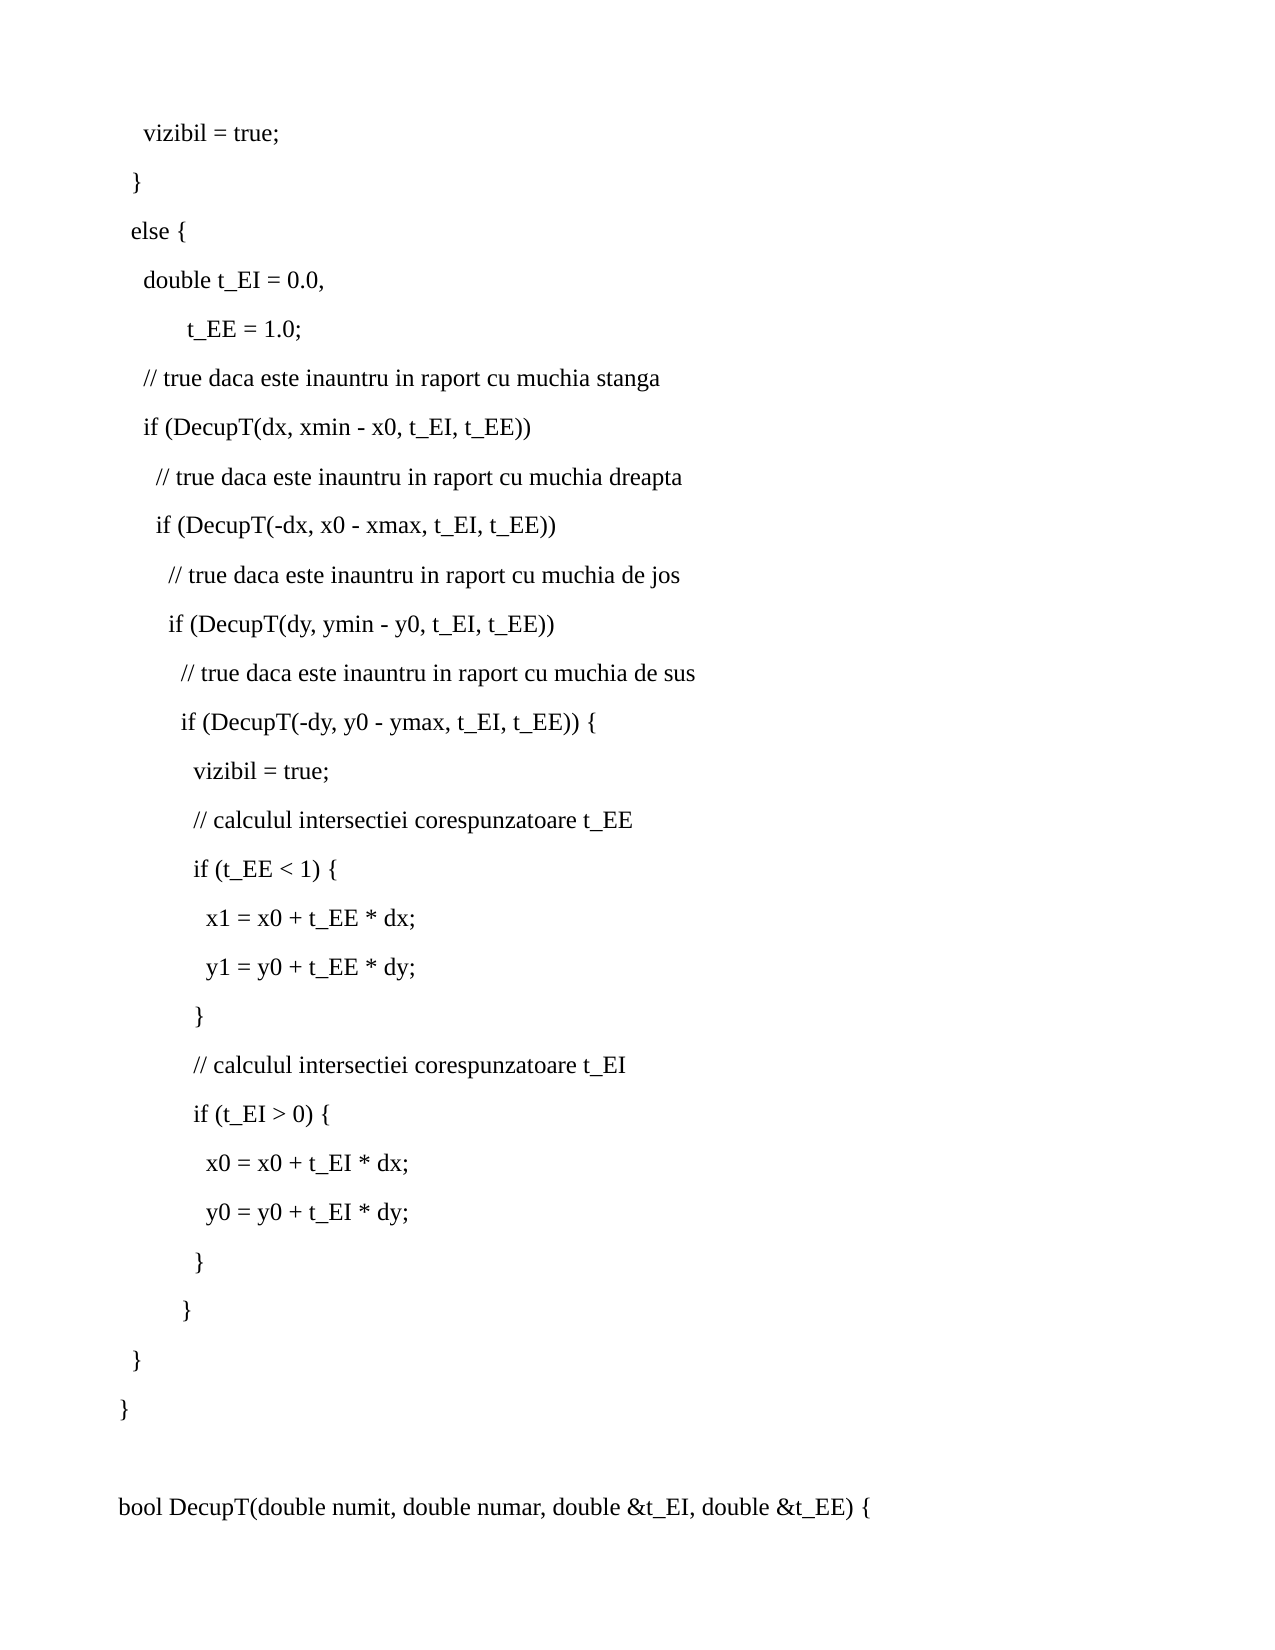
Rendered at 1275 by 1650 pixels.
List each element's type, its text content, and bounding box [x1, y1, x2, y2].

text if (DecupT(dx, xmin - x0, t_EI, t_EE)) [118, 412, 1157, 441]
text else { [118, 216, 1157, 245]
text } [118, 1345, 1157, 1373]
text if (DecupT(dy, ymin - y0, t_EI, t_EE)) [118, 609, 1157, 637]
text if (t_EE < 1) { [118, 854, 1157, 883]
text } [118, 167, 1157, 196]
text y0 = y0 + t_EI * dy; [118, 1197, 1157, 1226]
text } [118, 1001, 1157, 1030]
text x0 = x0 + t_EI * dx; [118, 1148, 1157, 1177]
text if (t_EI > 0) { [118, 1099, 1157, 1128]
text t_EE = 1.0; [118, 314, 1157, 343]
text // calculul intersectiei corespunzatoare t_EI [118, 1050, 1157, 1079]
text if (DecupT(-dy, y0 - ymax, t_EI, t_EE)) { [118, 707, 1157, 736]
text } [118, 1296, 1157, 1324]
text bool DecupT(double numit, double numar, double &t_EI, double &t_EE) { [118, 1492, 1157, 1521]
text double t_EI = 0.0, [118, 265, 1157, 294]
text } [118, 1247, 1157, 1275]
text y1 = y0 + t_EE * dy; [118, 952, 1157, 981]
text if (DecupT(-dx, x0 - xmax, t_EI, t_EE)) [118, 511, 1157, 539]
text // true daca este inauntru in raport cu muchia dreapta [118, 462, 1157, 490]
text } [118, 1394, 1157, 1422]
text // calculul intersectiei corespunzatoare t_EE [118, 805, 1157, 834]
text vizibil = true; [118, 756, 1157, 785]
text // true daca este inauntru in raport cu muchia de jos [118, 560, 1157, 588]
text // true daca este inauntru in raport cu muchia stanga [118, 363, 1157, 392]
text // true daca este inauntru in raport cu muchia de sus [118, 658, 1157, 687]
text vizibil = true; [118, 118, 1157, 147]
text x1 = x0 + t_EE * dx; [118, 903, 1157, 932]
